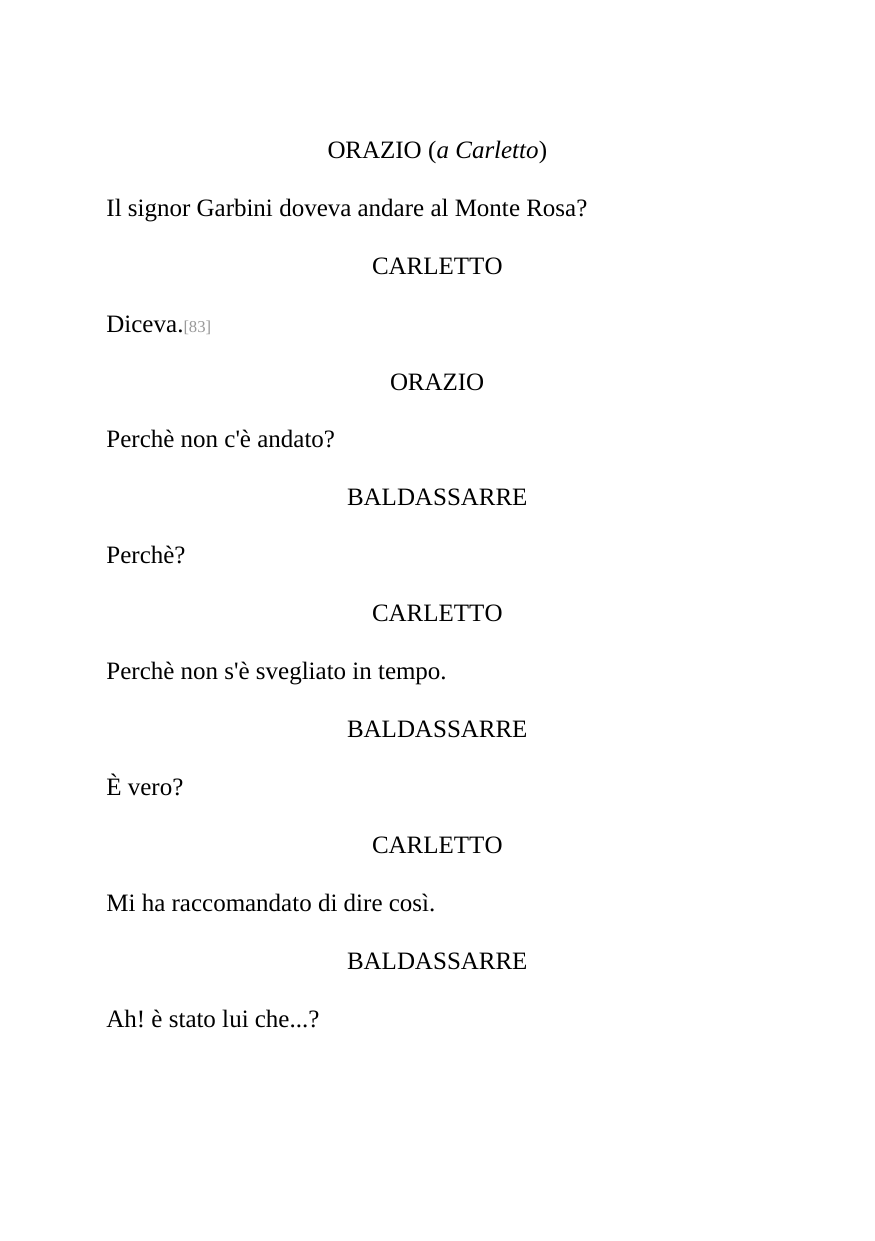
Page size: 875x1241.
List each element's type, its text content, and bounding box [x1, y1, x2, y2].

text CARLETTO [106, 830, 768, 859]
text Il signor Garbini doveva andare al Monte Rosa? [106, 193, 768, 222]
text BALDASSARRE [106, 482, 768, 511]
text ORAZIO [106, 367, 768, 395]
text Mi ha raccomandato di dire così. [106, 888, 768, 917]
text CARLETTO [106, 598, 768, 627]
text CARLETTO [106, 251, 768, 279]
text È vero? [106, 772, 768, 801]
text Perchè? [106, 540, 768, 569]
text Perchè non s'è svegliato in tempo. [106, 656, 768, 685]
text ORAZIO (a Carletto) [106, 135, 768, 164]
text Ah! è stato lui che...? [106, 1004, 768, 1032]
text BALDASSARRE [106, 714, 768, 743]
text Diceva.[83] [106, 309, 768, 337]
text BALDASSARRE [106, 946, 768, 974]
text Perchè non c'è andato? [106, 424, 768, 453]
